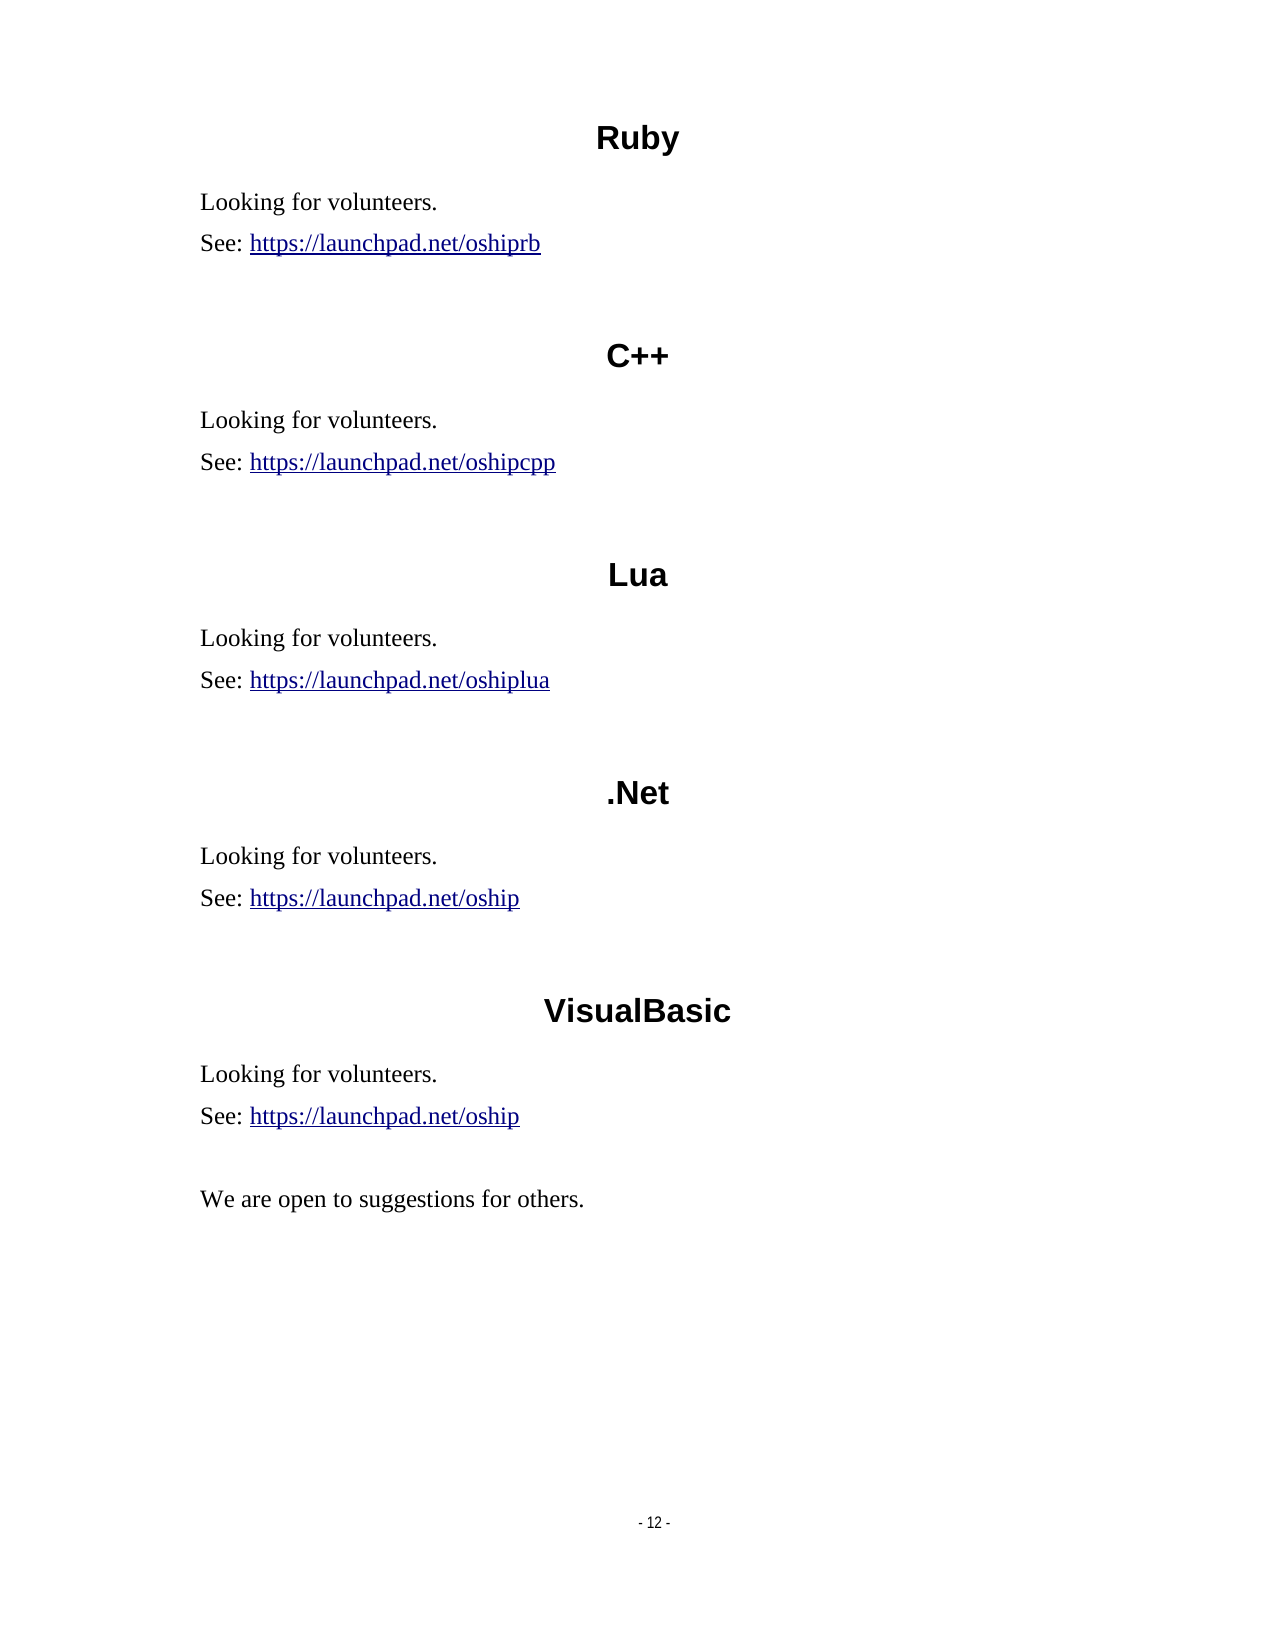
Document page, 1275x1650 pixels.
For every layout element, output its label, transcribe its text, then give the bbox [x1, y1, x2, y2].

text We are open to suggestions for others. [150, 1184, 1125, 1213]
subtitle .Net [150, 772, 1125, 811]
text See: https://launchpad.net/oshiplua [150, 664, 1125, 694]
text Looking for volunteers. [150, 1059, 1125, 1088]
text Looking for volunteers. [150, 623, 1125, 652]
text See: https://launchpad.net/oship [150, 883, 1125, 912]
text See: https://launchpad.net/oship [150, 1101, 1125, 1130]
subtitle Lua [150, 554, 1125, 593]
subtitle Ruby [150, 118, 1125, 157]
text See: https://launchpad.net/oshiprb [150, 228, 1125, 257]
text Looking for volunteers. [150, 405, 1125, 434]
subtitle VisualBasic [150, 991, 1125, 1029]
text See: https://launchpad.net/oshipcpp [150, 446, 1125, 476]
subtitle C++ [150, 336, 1125, 375]
text Looking for volunteers. [150, 187, 1125, 216]
text Looking for volunteers. [150, 841, 1125, 870]
